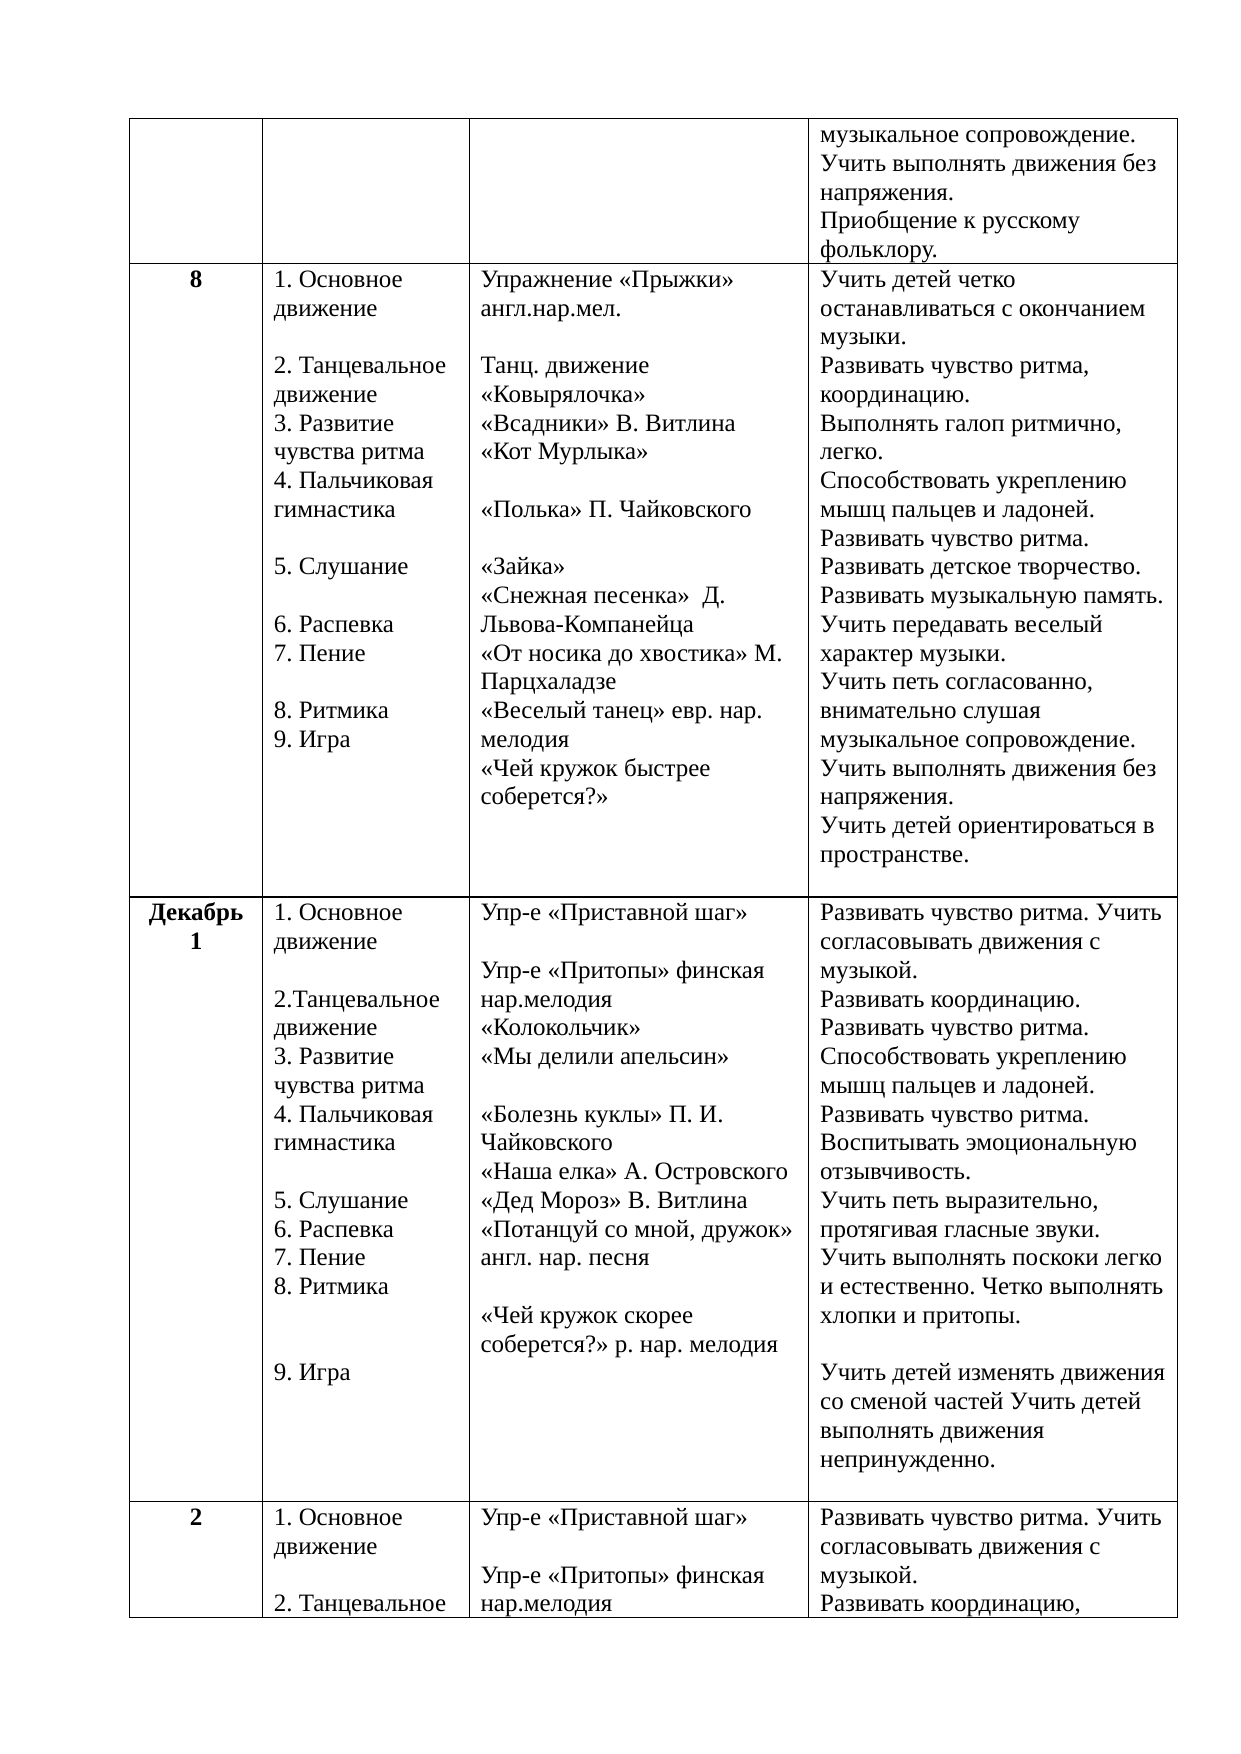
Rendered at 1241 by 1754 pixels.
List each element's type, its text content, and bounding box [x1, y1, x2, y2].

table_cell 8 [130, 264, 262, 896]
table_cell [470, 119, 808, 263]
table_cell 1. Основное движение 2.Танцевальное движение 3. Развитие чувства ритма 4. Пальчиковая гимнастика 5. Слушание 6. Распевка 7. Пение 8. Ритмика 9. Игра [263, 898, 469, 1501]
table_cell Упр-е «Приставной шаг» Упр-е «Притопы» финская нар.мелодия «Колокольчик» «Мы делили апельсин» «Болезнь куклы» П. И. Чайковского «Наша елка» А. Островского «Дед Мороз» В. Витлина «Потанцуй со мной, дружок» англ. нар. песня «Чей кружок скорее соберется?» р. нар. мелодия [470, 898, 808, 1501]
table_cell 2 [130, 1502, 262, 1617]
table_cell Упражнение «Прыжки» англ.нар.мел. Танц. движение «Ковырялочка» «Всадники» В. Витлина «Кот Мурлыка» «Полька» П. Чайковского «Зайка» «Снежная песенка» Д. Львова-Компанейца «От носика до хвостика» М. Парцхаладзе «Веселый танец» евр. нар. мелодия «Чей кружок быстрее соберется?» [470, 264, 808, 896]
table_cell [263, 119, 469, 263]
table_cell Учить детей четко останавливаться с окончанием музыки. Развивать чувство ритма, координацию. Выполнять галоп ритмично, легко. Способствовать укреплению мышц пальцев и ладоней. Развивать чувство ритма. Развивать детское творчество. Развивать музыкальную память. Учить передавать веселый характер музыки. Учить петь согласованно, внимательно слушая музыкальное сопровождение. Учить выполнять движения без напряжения. Учить детей ориентироваться в пространстве. [809, 264, 1177, 896]
table_cell Упр-е «Приставной шаг» Упр-е «Притопы» финская нар.мелодия [470, 1502, 808, 1617]
table_cell 1. Основное движение 2. Танцевальное [263, 1502, 469, 1617]
table_cell 1. Основное движение 2. Танцевальное движение 3. Развитие чувства ритма 4. Пальчиковая гимнастика 5. Слушание 6. Распевка 7. Пение 8. Ритмика 9. Игра [263, 264, 469, 896]
table_cell [130, 119, 262, 263]
table_cell Развивать чувство ритма. Учить согласовывать движения с музыкой. Развивать координацию. Развивать чувство ритма. Способствовать укреплению мышц пальцев и ладоней. Развивать чувство ритма. Воспитывать эмоциональную отзывчивость. Учить петь выразительно, протягивая гласные звуки. Учить выполнять поскоки легко и естественно. Четко выполнять хлопки и притопы. Учить детей изменять движения со сменой частей Учить детей выполнять движения непринужденно. [809, 898, 1177, 1501]
table_cell Развивать чувство ритма. Учить согласовывать движения с музыкой. Развивать координацию, [809, 1502, 1177, 1617]
table_cell Декабрь 1 [130, 898, 262, 1501]
table_cell музыкальное сопровождение. Учить выполнять движения без напряжения. Приобщение к русскому фольклору. [809, 119, 1177, 263]
